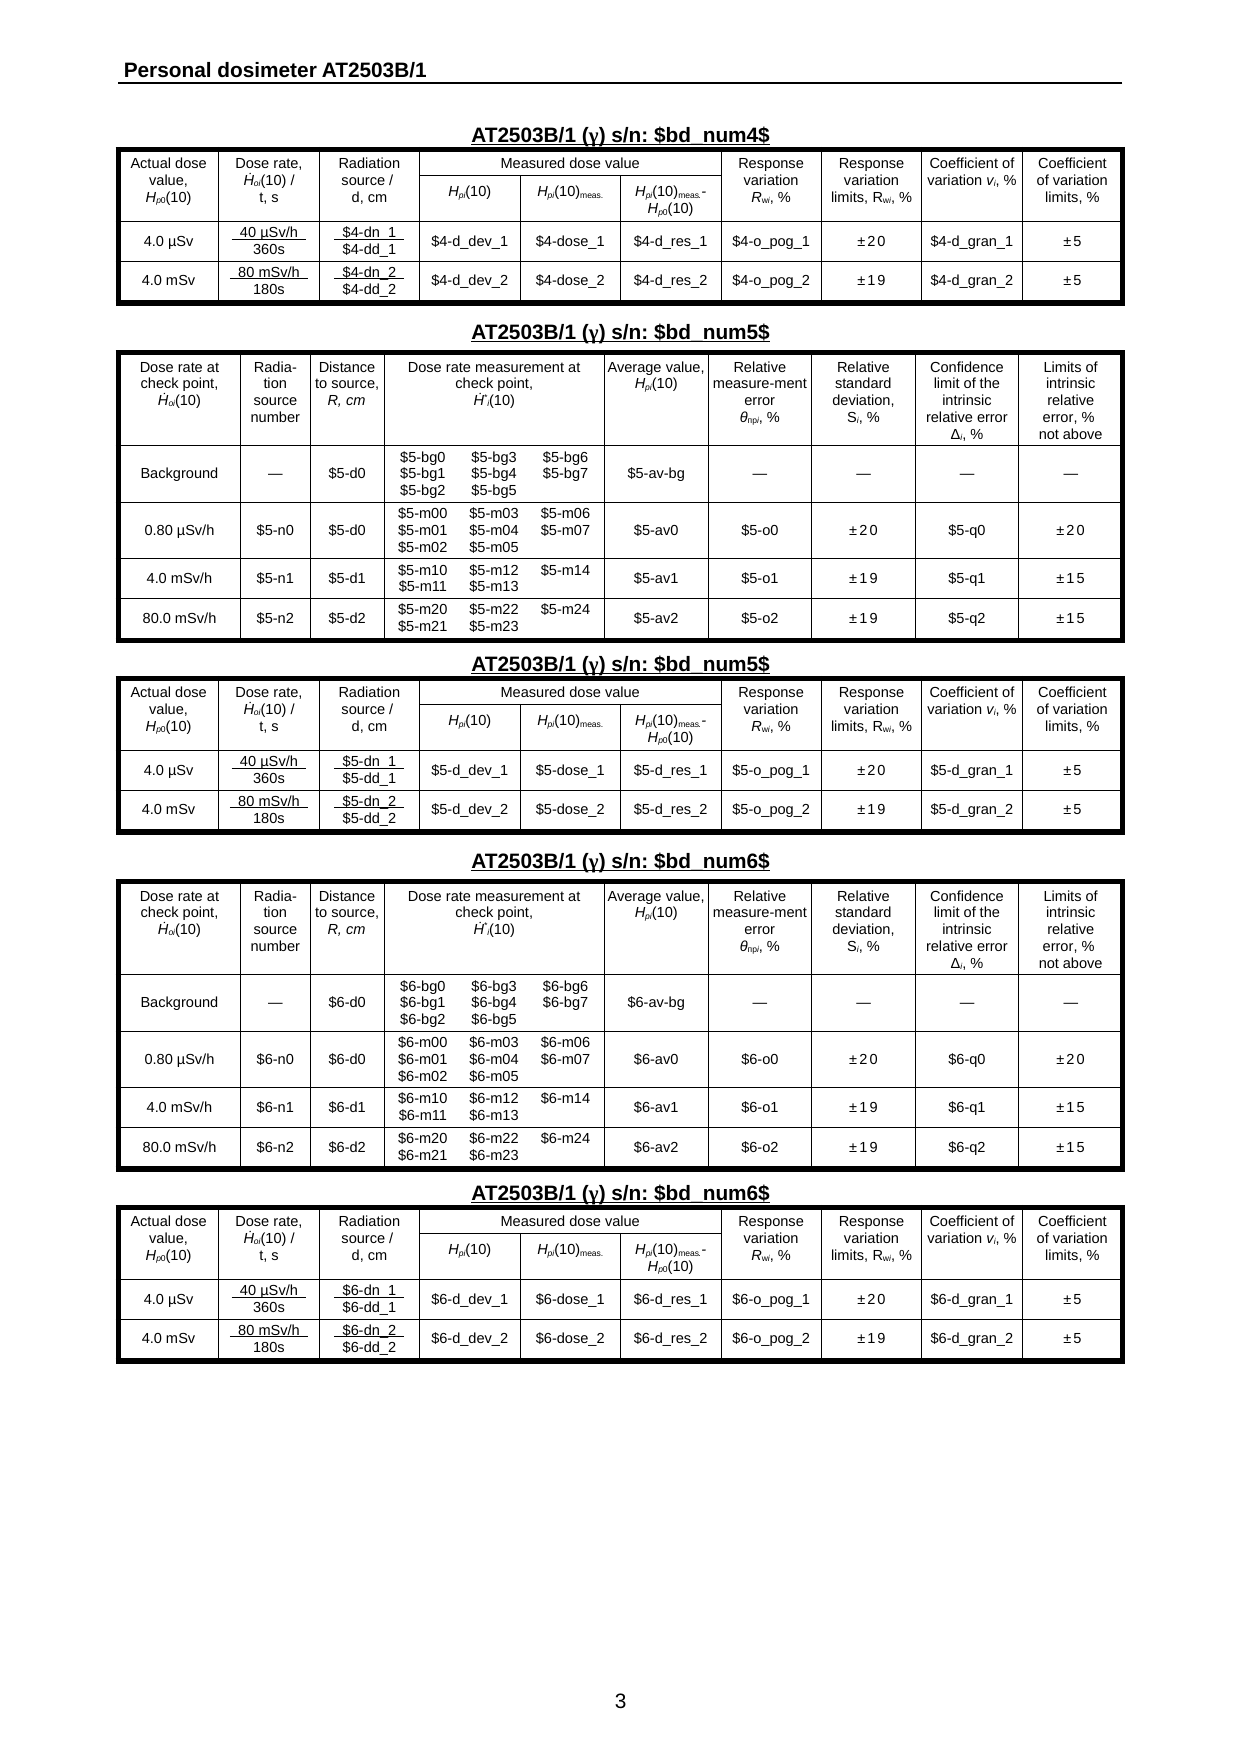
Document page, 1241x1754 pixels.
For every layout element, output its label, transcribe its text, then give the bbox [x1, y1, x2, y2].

table_cell $6-d1 [311, 1088, 384, 1127]
table_cell ±19 [812, 1128, 915, 1166]
table_cell $5-m20 $5-m21 $5-m22 $5-m23 $5-m24 [385, 599, 604, 637]
table_cell $5-d_res_2 [621, 791, 721, 829]
table_header AT2503B/1 (γ) s/n: $bd_num6$ [118, 835, 1122, 879]
table_cell Radia-tion source number [241, 884, 310, 974]
table_cell Relative standard deviation, Si, % [812, 355, 915, 445]
table_cell $4-dn_1 $4-dd_1 [320, 222, 419, 261]
table_cell $5-d_res_1 [621, 751, 721, 789]
table_cell ±19 [812, 599, 915, 637]
table_cell 4.0 µSv [121, 751, 218, 789]
table_cell $5-q2 [916, 599, 1018, 637]
table_cell ±19 [822, 262, 921, 300]
table_cell — [241, 446, 310, 502]
table_cell $5-av1 [605, 559, 708, 598]
table_cell ±5 [1023, 222, 1120, 261]
table_cell — [709, 446, 811, 502]
table_cell Radiation source / d, cm [320, 681, 419, 750]
table_cell $6-dn_2 $6-dd_2 [320, 1320, 419, 1358]
table_cell $4-o_pog_1 [722, 222, 821, 261]
table_cell $5-av-bg [605, 446, 708, 502]
table_cell $6-o2 [709, 1128, 811, 1166]
table_cell $6-d_dev_2 [420, 1320, 520, 1358]
table_cell $5-av0 [605, 503, 708, 558]
table_cell 4.0 µSv [121, 1280, 218, 1318]
table_cell Coefficient of variation limits, % [1023, 1210, 1120, 1279]
table_cell $6-o_pog_1 [722, 1280, 821, 1318]
table_cell $6-dose_2 [521, 1320, 620, 1358]
table_cell ±19 [812, 559, 915, 598]
table_cell $6-av2 [605, 1128, 708, 1166]
table_cell $6-dn_1 $6-dd_1 [320, 1280, 419, 1318]
table_cell Hpi(10) [420, 176, 520, 221]
table_cell 80 mSv/h 180s [219, 262, 319, 300]
table_cell Average value, Hpi(10) [605, 884, 708, 974]
table_cell $5-o0 [709, 503, 811, 558]
table_cell Dose rate measurement at check point, Ḣ*i(10) [385, 355, 604, 445]
table_cell $6-o1 [709, 1088, 811, 1127]
table_cell $6-d_res_1 [621, 1280, 721, 1318]
table_cell $4-d_res_1 [621, 222, 721, 261]
table_cell Distance to source, R, сm [311, 884, 384, 974]
table_cell Hpi(10) [420, 705, 520, 750]
table_cell ±20 [1019, 1032, 1120, 1087]
table_cell 80.0 mSv/h [121, 1128, 240, 1166]
table_cell $5-m10 $5-m11 $5-m12 $5-m13 $5-m14 [385, 559, 604, 598]
table_cell — [1019, 975, 1120, 1031]
table_cell $5-o1 [709, 559, 811, 598]
table_cell $5-dose_1 [521, 751, 620, 789]
table_cell $6-av1 [605, 1088, 708, 1127]
table_cell Dose rate, Ḣoi(10) / t, s [219, 681, 319, 750]
table_cell Dose rate at check point, Ḣoi(10) [121, 884, 240, 974]
table_cell $5-d_gran_2 [922, 791, 1022, 829]
table_cell 40 µSv/h 360s [219, 222, 319, 261]
table_cell $4-dose_1 [521, 222, 620, 261]
table_cell 4.0 µSv [121, 222, 218, 261]
table_cell $5-n2 [241, 599, 310, 637]
table_cell $6-dose_1 [521, 1280, 620, 1318]
table_cell $6-n1 [241, 1088, 310, 1127]
table_cell Limits of intrinsic relative error, % not above [1019, 884, 1120, 974]
table_cell $5-dn_1 $5-dd_1 [320, 751, 419, 789]
table_cell $5-m00 $5-m01 $5-m02 $5-m03 $5-m04 $5-m05 $5-m06 $5-m07 [385, 503, 604, 558]
table_cell $5-n1 [241, 559, 310, 598]
table_cell 80.0 mSv/h [121, 599, 240, 637]
table_cell $6-o_pog_2 [722, 1320, 821, 1358]
table_cell $6-m00 $6-m01 $6-m02 $6-m03 $6-m04 $6-m05 $6-m06 $6-m07 [385, 1032, 604, 1087]
table_cell Actual dose value, Hp0(10) [121, 1210, 218, 1279]
table_cell $5-d0 [311, 446, 384, 502]
table_cell $5-bg0 $5-bg1 $5-bg2 $5-bg3 $5-bg4 $5-bg5 $5-bg6 $5-bg7 [385, 446, 604, 502]
table_cell $4-d_res_2 [621, 262, 721, 300]
table_cell — [1019, 446, 1120, 502]
table_cell Hpi(10)meas.-Hp0(10) [621, 1234, 721, 1279]
table_cell Distance to source, R, сm [311, 355, 384, 445]
table_cell $5-d1 [311, 559, 384, 598]
table_cell ±15 [1019, 1128, 1120, 1166]
table_cell Dose rate, Ḣoi(10) / t, s [219, 152, 319, 221]
table_cell 4.0 mSv [121, 1320, 218, 1358]
table_cell 80 mSv/h 180s [219, 791, 319, 829]
table_cell $5-d_gran_1 [922, 751, 1022, 789]
table_cell $5-o_pog_2 [722, 791, 821, 829]
table_cell Dose rate measurement at check point, Ḣ*i(10) [385, 884, 604, 974]
table_cell — [916, 446, 1018, 502]
table_cell 4.0 mSv [121, 791, 218, 829]
table_cell ±20 [822, 1280, 921, 1318]
table_cell ±19 [812, 1088, 915, 1127]
table_cell ±19 [822, 1320, 921, 1358]
table_cell Response variation Rwi, % [722, 1210, 821, 1279]
table_header AT2503B/1 (γ) s/n: $bd_num6$ [118, 1172, 1122, 1205]
table_cell ±20 [822, 751, 921, 789]
table_cell $4-o_pog_2 [722, 262, 821, 300]
table_cell Measured dose value [420, 681, 721, 704]
table_cell Measured dose value [420, 1210, 721, 1233]
table_cell $5-av2 [605, 599, 708, 637]
table_cell $5-n0 [241, 503, 310, 558]
table_cell Response variation Rwi, % [722, 681, 821, 750]
table_cell ±20 [812, 1032, 915, 1087]
table_cell $4-d_gran_1 [922, 222, 1022, 261]
table_cell 40 µSv/h 360s [219, 1280, 319, 1318]
table_cell Dose rate, Ḣoi(10) / t, s [219, 1210, 319, 1279]
table_cell $5-q1 [916, 559, 1018, 598]
table_cell Response variation limits, Rwi, % [822, 152, 921, 221]
table_cell 40 µSv/h 360s [219, 751, 319, 789]
table_cell ±15 [1019, 1088, 1120, 1127]
table_cell $6-av0 [605, 1032, 708, 1087]
table_cell 80 mSv/h 180s [219, 1320, 319, 1358]
table_cell Measured dose value [420, 152, 721, 175]
table_cell Confidence limit of the intrinsic relative error Δi, % [916, 355, 1018, 445]
table_header AT2503B/1 (γ) s/n: $bd_num5$ [118, 306, 1122, 350]
table_cell Actual dose value, Hp0(10) [121, 152, 218, 221]
table_cell 4.0 mSv/h [121, 559, 240, 598]
table_cell $6-n2 [241, 1128, 310, 1166]
table_cell $5-d0 [311, 503, 384, 558]
table_cell $4-dose_2 [521, 262, 620, 300]
table_cell $6-o0 [709, 1032, 811, 1087]
table_cell 0.80 µSv/h [121, 503, 240, 558]
table_cell Radiation source / d, cm [320, 152, 419, 221]
table_cell ±5 [1023, 751, 1120, 789]
table_cell $6-m20 $6-m21 $6-m22 $6-m23 $6-m24 [385, 1128, 604, 1166]
table_cell $5-o_pog_1 [722, 751, 821, 789]
table_cell Response variation Rwi, % [722, 152, 821, 221]
table_cell $5-o2 [709, 599, 811, 637]
table_cell Hpi(10)meas. [521, 705, 620, 750]
table_cell $6-d0 [311, 975, 384, 1031]
table_cell $6-q2 [916, 1128, 1018, 1166]
table_cell — [241, 975, 310, 1031]
table_header AT2503B/1 (γ) s/n: $bd_num5$ [118, 643, 1122, 676]
table_cell Response variation limits, Rwi, % [822, 1210, 921, 1279]
table_cell $6-q0 [916, 1032, 1018, 1087]
table_cell $6-d_dev_1 [420, 1280, 520, 1318]
table_cell Response variation limits, Rwi, % [822, 681, 921, 750]
table_cell ±20 [812, 503, 915, 558]
table_cell ±5 [1023, 1280, 1120, 1318]
table_cell ±5 [1023, 262, 1120, 300]
table_cell $4-d_dev_2 [420, 262, 520, 300]
table_cell Relative measure-ment error θпрi, % [709, 355, 811, 445]
table_cell Background [121, 446, 240, 502]
table_cell 4.0 mSv [121, 262, 218, 300]
table_cell Hpi(10)meas.-Hp0(10) [621, 705, 721, 750]
table_cell $4-dn_2 $4-dd_2 [320, 262, 419, 300]
table_cell Limits of intrinsic relative error, % not above [1019, 355, 1120, 445]
table_cell $6-d_gran_1 [922, 1280, 1022, 1318]
table_header AT2503B/1 (γ) s/n: $bd_num4$ [118, 114, 1122, 147]
table_cell Coefficient of variation limits, % [1023, 152, 1120, 221]
table_cell $6-bg0 $6-bg1 $6-bg2 $6-bg3 $6-bg4 $6-bg5 $6-bg6 $6-bg7 [385, 975, 604, 1031]
table_cell 4.0 mSv/h [121, 1088, 240, 1127]
table_cell Confidence limit of the intrinsic relative error Δi, % [916, 884, 1018, 974]
table_cell Hpi(10)meas.-Hp0(10) [621, 176, 721, 221]
table_cell — [709, 975, 811, 1031]
table_cell $6-d_res_2 [621, 1320, 721, 1358]
table_cell $5-d2 [311, 599, 384, 637]
table_cell 0.80 µSv/h [121, 1032, 240, 1087]
table_cell — [812, 975, 915, 1031]
table_cell Radia-tion source number [241, 355, 310, 445]
table_cell $5-d_dev_2 [420, 791, 520, 829]
table_cell $6-n0 [241, 1032, 310, 1087]
table_cell Relative measure-ment error θпрi, % [709, 884, 811, 974]
table_cell ±5 [1023, 1320, 1120, 1358]
table_cell Hpi(10)meas. [521, 176, 620, 221]
table_cell $4-d_dev_1 [420, 222, 520, 261]
table_cell $5-dose_2 [521, 791, 620, 829]
table_cell Coefficient of variation vi, % [922, 152, 1022, 221]
table_cell ±15 [1019, 559, 1120, 598]
table_cell $6-d0 [311, 1032, 384, 1087]
table_cell Relative standard deviation, Si, % [812, 884, 915, 974]
table_cell Hpi(10) [420, 1234, 520, 1279]
table_cell ±19 [822, 791, 921, 829]
table_cell Coefficient of variation limits, % [1023, 681, 1120, 750]
table_cell $5-q0 [916, 503, 1018, 558]
table_cell Radiation source / d, cm [320, 1210, 419, 1279]
table_cell ±20 [822, 222, 921, 261]
table_cell ±20 [1019, 503, 1120, 558]
table_cell Background [121, 975, 240, 1031]
table_cell — [916, 975, 1018, 1031]
table_cell $6-d2 [311, 1128, 384, 1166]
table_cell $5-dn_2 $5-dd_2 [320, 791, 419, 829]
table_cell Average value, Hpi(10) [605, 355, 708, 445]
table_cell ±15 [1019, 599, 1120, 637]
table_cell $6-av-bg [605, 975, 708, 1031]
table_cell ±5 [1023, 791, 1120, 829]
table_cell Coefficient of variation vi, % [922, 681, 1022, 750]
table_cell $4-d_gran_2 [922, 262, 1022, 300]
table_cell $5-d_dev_1 [420, 751, 520, 789]
table_cell Dose rate at check point, Ḣoi(10) [121, 355, 240, 445]
table_cell $6-q1 [916, 1088, 1018, 1127]
table_cell Actual dose value, Hp0(10) [121, 681, 218, 750]
table_cell Coefficient of variation vi, % [922, 1210, 1022, 1279]
table_cell $6-m10 $6-m11 $6-m12 $6-m13 $6-m14 [385, 1088, 604, 1127]
table_cell Hpi(10)meas. [521, 1234, 620, 1279]
table_cell — [812, 446, 915, 502]
table_cell $6-d_gran_2 [922, 1320, 1022, 1358]
